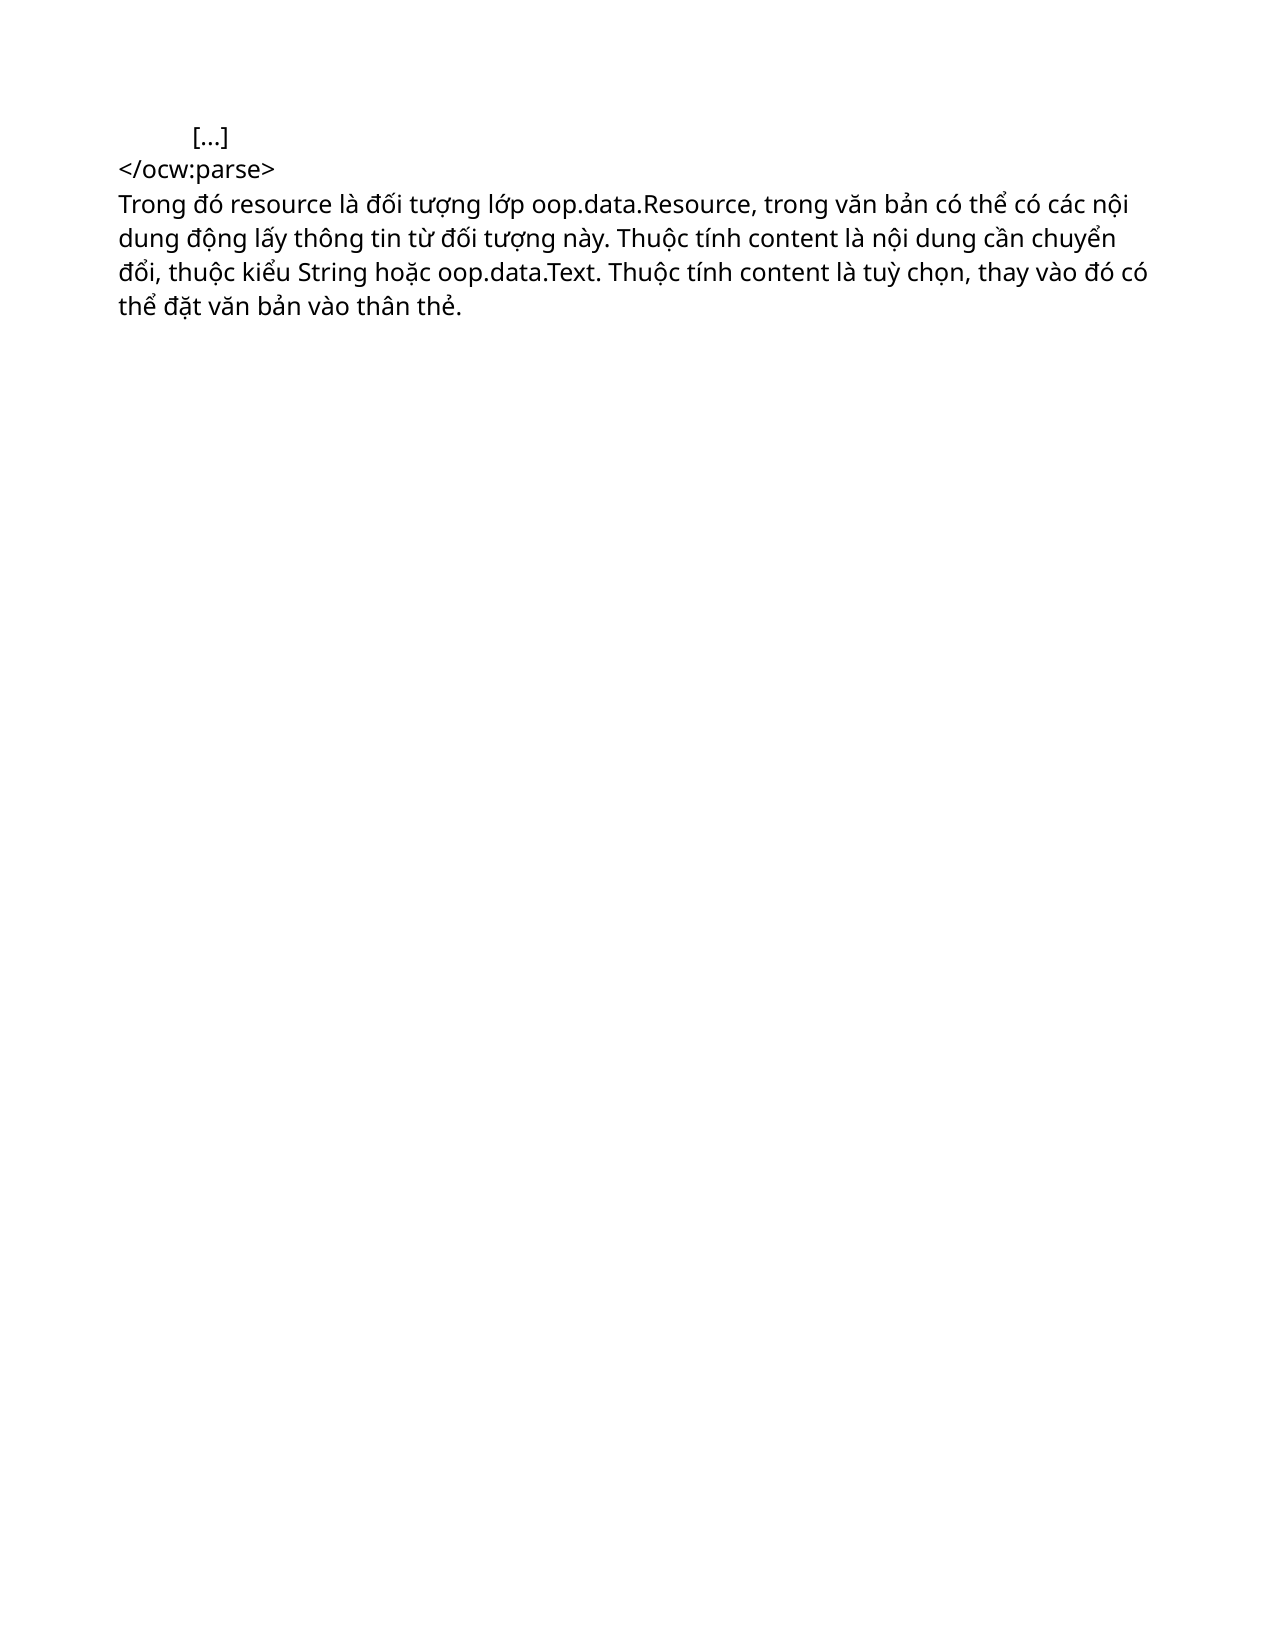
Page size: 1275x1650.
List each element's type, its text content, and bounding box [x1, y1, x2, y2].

text Trong đó resource là đối tượng lớp oop.data.Resource, trong văn bản có thể có các nội dung động lấy thông tin từ đối tượng này. Thuộc tính content là nội dung cần chuyển đổi, thuộc kiểu String hoặc oop.data.Text. Thuộc tính content là tuỳ chọn, thay vào đó có thể đặt văn bản vào thân thẻ. [118, 186, 1157, 322]
text [...] [118, 118, 1157, 152]
text </ocw:parse> [118, 152, 1157, 186]
